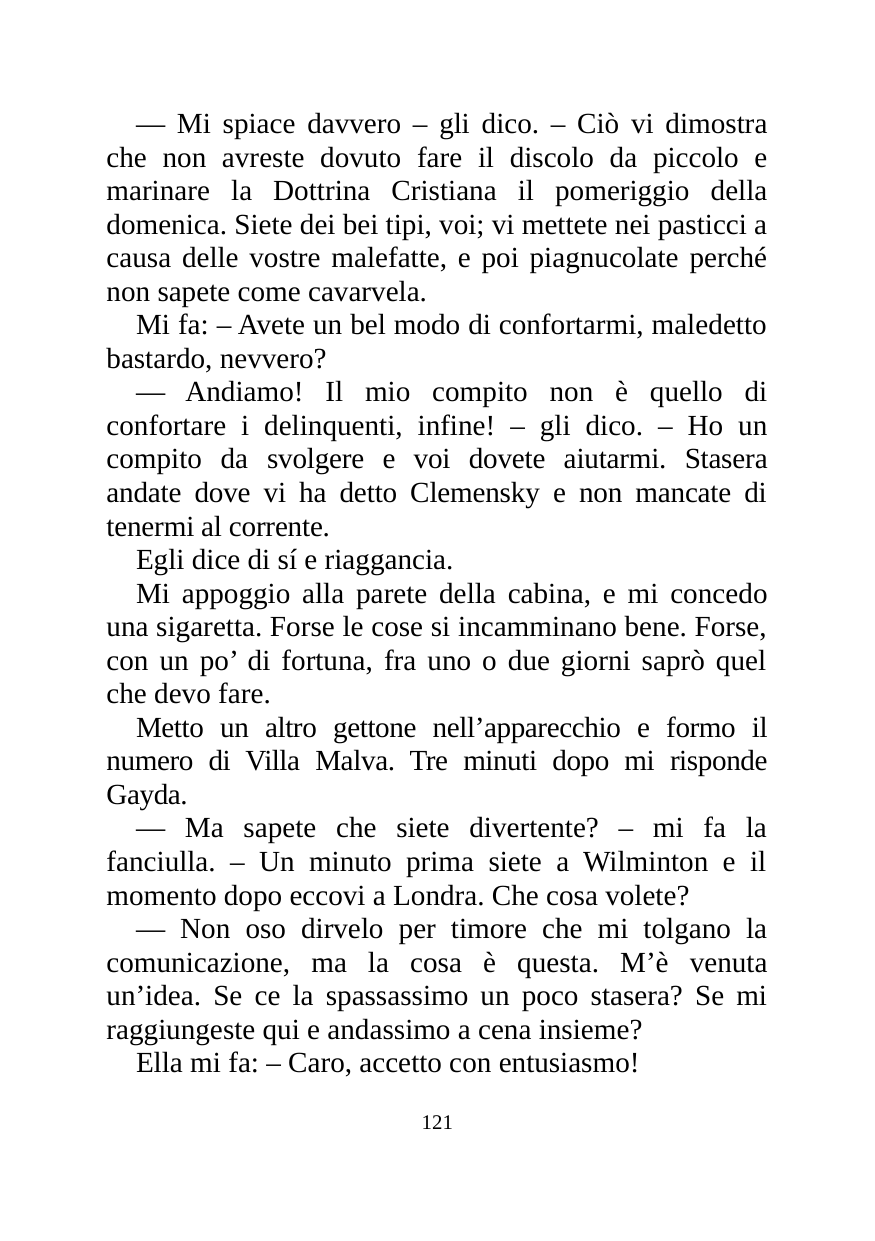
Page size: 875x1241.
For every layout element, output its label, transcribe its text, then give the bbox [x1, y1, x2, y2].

text Mi fa: – Avete un bel modo di confortarmi, maledetto bastardo, nevvero? [106, 307, 768, 374]
text Metto un altro gettone nell’apparecchio e formo il numero di Villa Malva. Tre minuti dopo mi risponde Gayda. [106, 710, 768, 811]
text — Ma sapete che siete divertente? – mi fa la fanciulla. – Un minuto prima siete a Wilminton e il momento dopo eccovi a Londra. Che cosa volete? [106, 811, 768, 911]
text Mi appoggio alla parete della cabina, e mi concedo una sigaretta. Forse le cose si incamminano bene. Forse, con un po’ di fortuna, fra uno o due giorni saprò quel che devo fare. [106, 576, 768, 710]
text Ella mi fa: – Caro, accetto con entusiasmo! [106, 1045, 768, 1079]
text — Mi spiace davvero – gli dico. – Ciò vi dimostra che non avreste dovuto fare il discolo da piccolo e marinare la Dottrina Cristiana il pomeriggio della domenica. Siete dei bei tipi, voi; vi mettete nei pasticci a causa delle vostre malefatte, e poi piagnucolate perché non sapete come cavarvela. [106, 106, 768, 307]
text — Non oso dirvelo per timore che mi tolgano la comunicazione, ma la cosa è questa. M’è venuta un’idea. Se ce la spassassimo un poco stasera? Se mi raggiungeste qui e andassimo a cena insieme? [106, 911, 768, 1045]
text — Andiamo! Il mio compito non è quello di confortare i delinquenti, infine! – gli dico. – Ho un compito da svolgere e voi dovete aiutarmi. Stasera andate dove vi ha detto Clemensky e non mancate di tenermi al corrente. [106, 374, 768, 542]
text Egli dice di sí e riaggancia. [106, 542, 768, 576]
